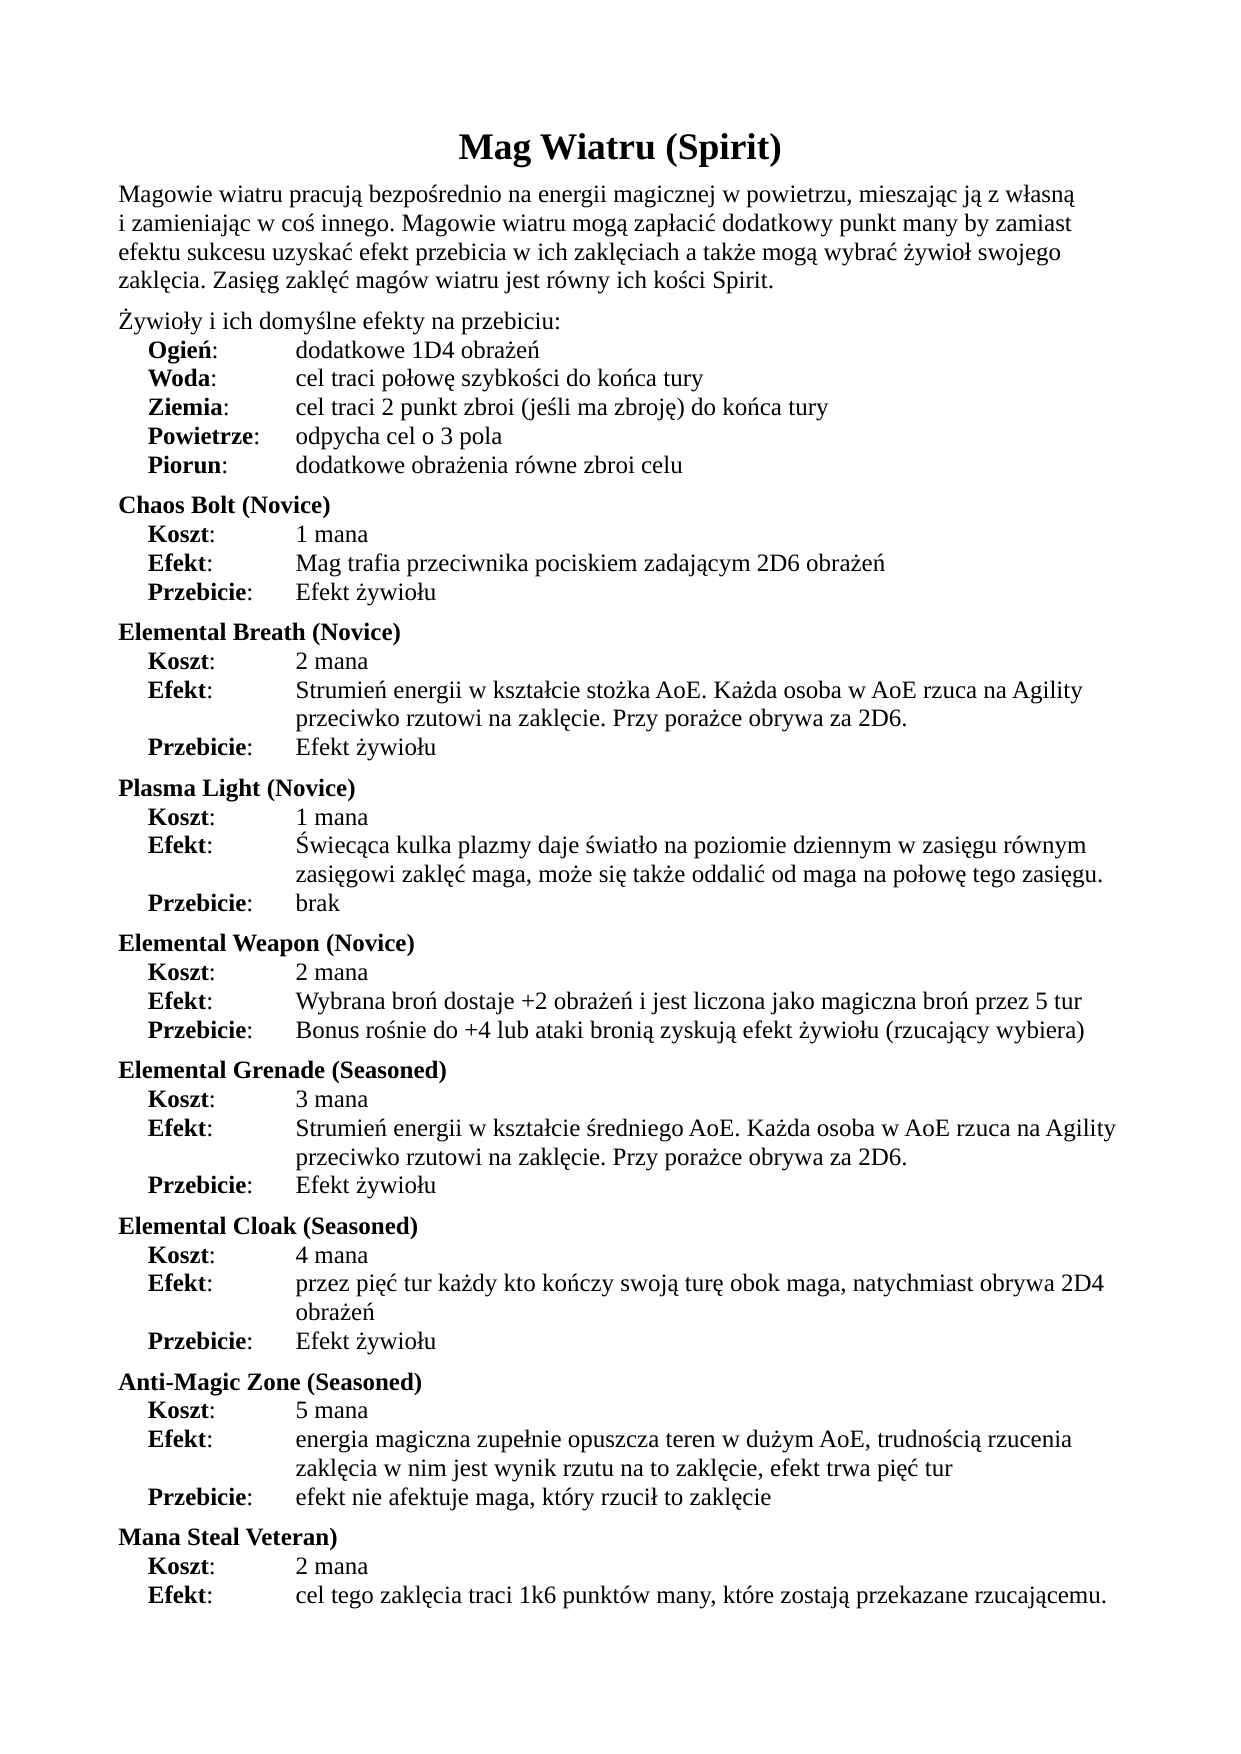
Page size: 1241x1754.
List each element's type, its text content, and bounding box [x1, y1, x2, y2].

text Mag Wiatru (Spirit) [118, 124, 1122, 167]
text Elemental Grenade (Seasoned) Koszt: 3 mana Efekt: Strumień energii w kształcie średniego AoE. Każda osoba w AoE rzuca na Agility przeciwko rzutowi na zaklęcie. Przy porażce obrywa za 2D6. Przebicie: Efekt żywiołu [118, 1055, 1122, 1199]
text Anti-Magic Zone (Seasoned) Koszt: 5 mana Efekt: energia magiczna zupełnie opuszcza teren w dużym AoE, trudnością rzucenia zaklęcia w nim jest wynik rzutu na to zaklęcie, efekt trwa pięć tur Przebicie: efekt nie afektuje maga, który rzucił to zaklęcie [118, 1367, 1122, 1510]
text Plasma Light (Novice) Koszt: 1 mana Efekt: Świecąca kulka plazmy daje światło na poziomie dziennym w zasięgu równym zasięgowi zaklęć maga, może się także oddalić od maga na połowę tego zasięgu. Przebicie: brak [118, 773, 1122, 917]
text Elemental Weapon (Novice) Koszt: 2 mana Efekt: Wybrana broń dostaje +2 obrażeń i jest liczona jako magiczna broń przez 5 tur Przebicie: Bonus rośnie do +4 lub ataki bronią zyskują efekt żywiołu (rzucający wybiera) [118, 928, 1122, 1043]
text Mana Steal Veteran) Koszt: 2 mana Efekt: cel tego zaklęcia traci 1k6 punktów many, które zostają przekazane rzucającemu. [118, 1522, 1122, 1608]
text Żywioły i ich domyślne efekty na przebiciu: Ogień: dodatkowe 1D4 obrażeń Woda: cel traci połowę szybkości do końca tury Ziemia: cel traci 2 punkt zbroi (jeśli ma zbroję) do końca tury Powietrze: odpycha cel o 3 pola Piorun: dodatkowe obrażenia równe zbroi celu [118, 306, 1122, 478]
text Elemental Breath (Novice) Koszt: 2 mana Efekt: Strumień energii w kształcie stożka AoE. Każda osoba w AoE rzuca na Agility przeciwko rzutowi na zaklęcie. Przy porażce obrywa za 2D6. Przebicie: Efekt żywiołu [118, 617, 1122, 761]
text Chaos Bolt (Novice) Koszt: 1 mana Efekt: Mag trafia przeciwnika pociskiem zadającym 2D6 obrażeń Przebicie: Efekt żywiołu [118, 490, 1122, 605]
text Magowie wiatru pracują bezpośrednio na energii magicznej w powietrzu, mieszając ją z własną i zamieniając w coś innego. Magowie wiatru mogą zapłacić dodatkowy punkt many by zamiast efektu sukcesu uzyskać efekt przebicia w ich zaklęciach a także mogą wybrać żywioł swojego zaklęcia. Zasięg zaklęć magów wiatru jest równy ich kości Spirit. [118, 179, 1122, 294]
text Elemental Cloak (Seasoned) Koszt: 4 mana Efekt: przez pięć tur każdy kto kończy swoją turę obok maga, natychmiast obrywa 2D4 obrażeń Przebicie: Efekt żywiołu [118, 1211, 1122, 1355]
